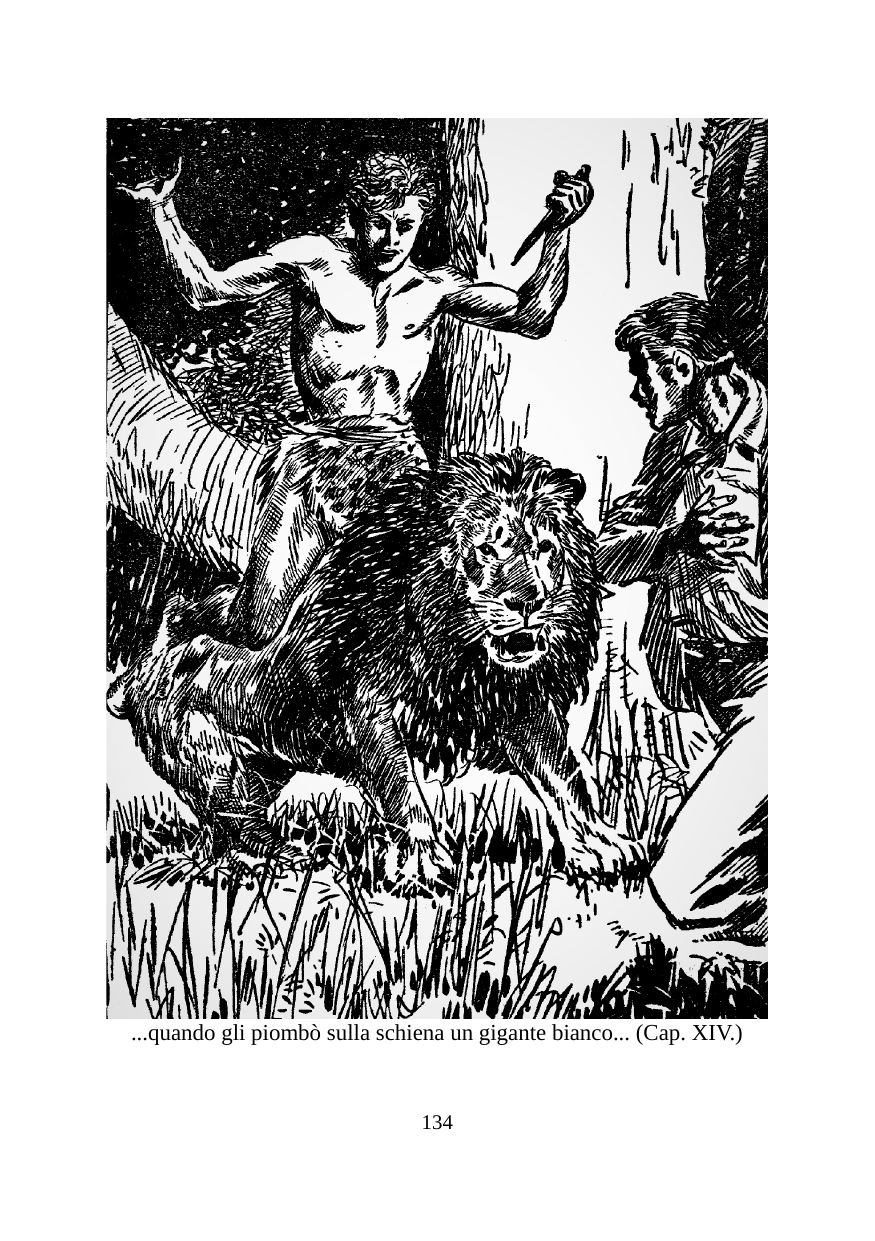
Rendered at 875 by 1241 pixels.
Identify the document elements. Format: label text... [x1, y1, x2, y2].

picture [106, 118, 768, 1019]
text ...quando gli piombò sulla schiena un gigante bianco... (Cap. XIV.) [106, 1019, 768, 1045]
